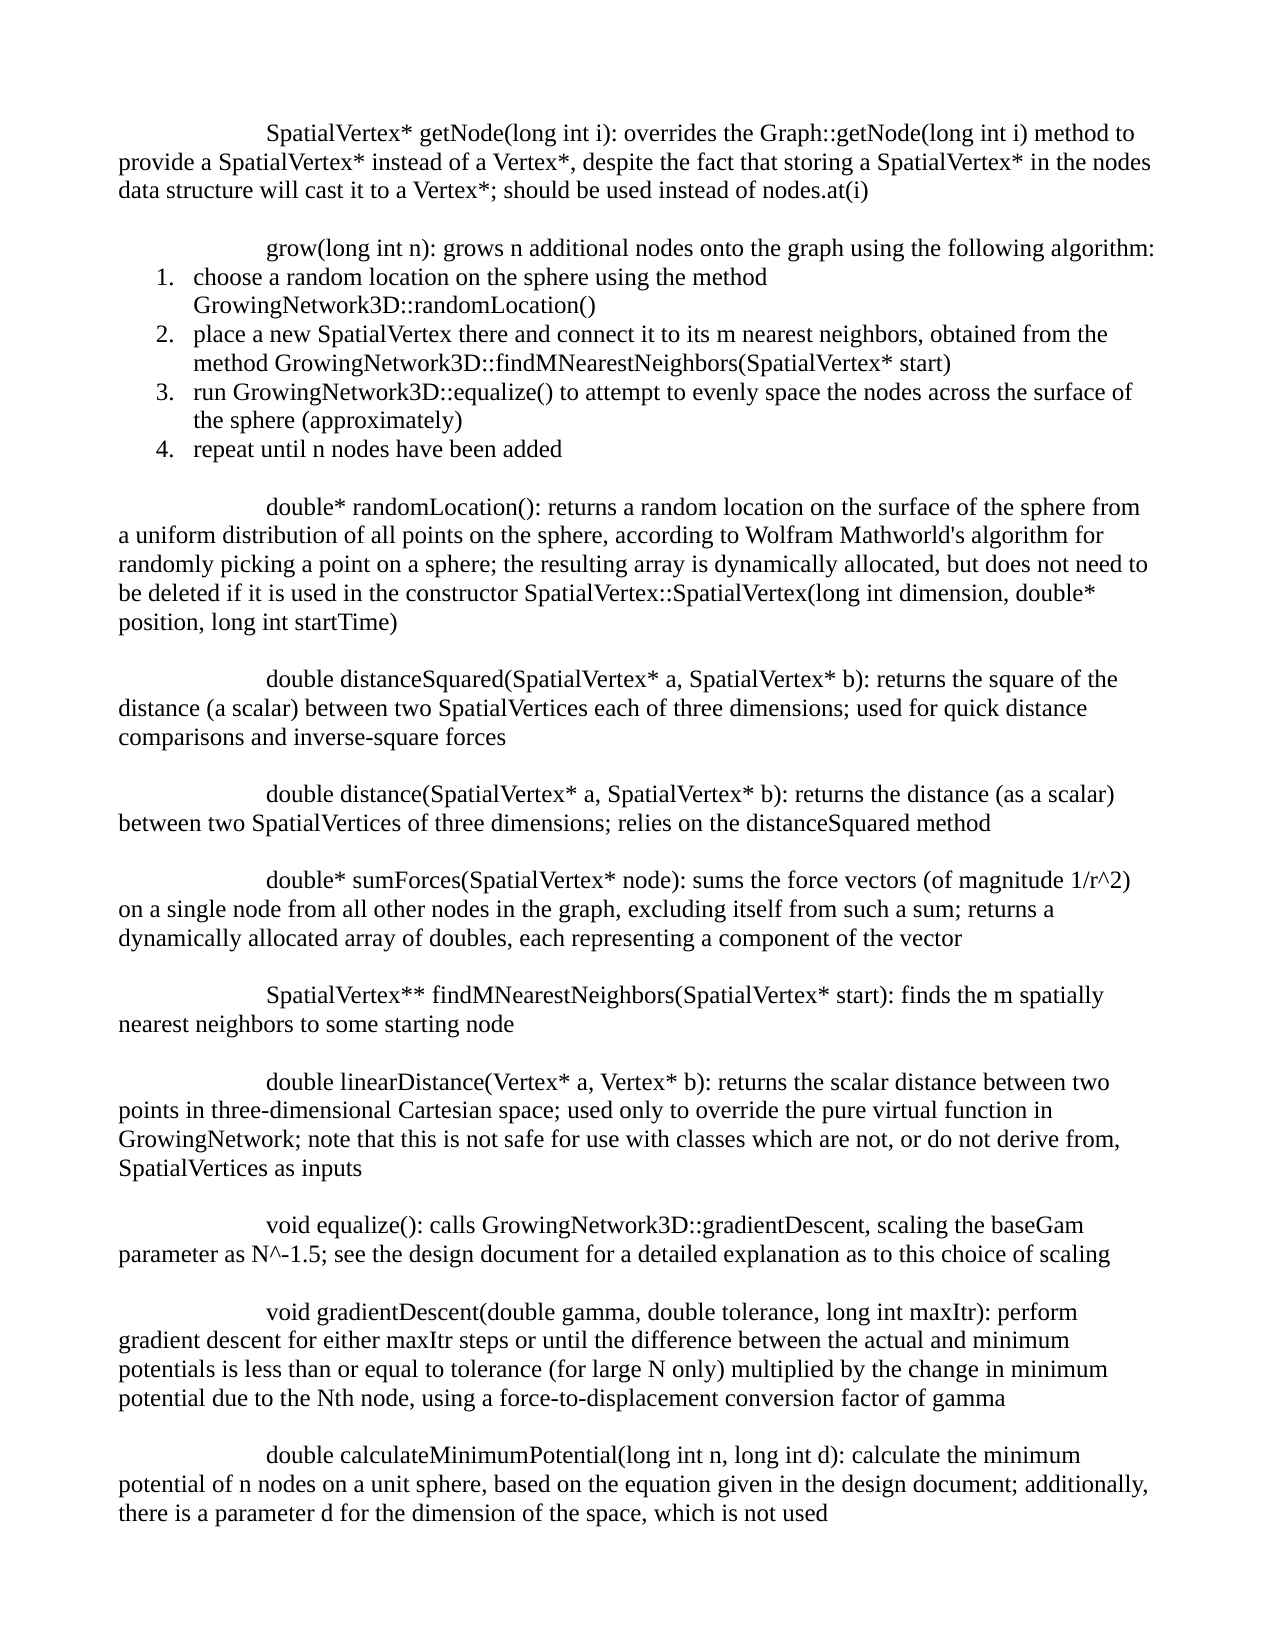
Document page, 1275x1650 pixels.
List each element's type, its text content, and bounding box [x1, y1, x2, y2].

text double distanceSquared(SpatialVertex* a, SpatialVertex* b): returns the square of the distance (a scalar) between two SpatialVertices each of three dimensions; used for quick distance comparisons and inverse-square forces [118, 664, 1157, 751]
list run GrowingNetwork3D::equalize() to attempt to evenly space the nodes across the surface of the sphere (approximately) [156, 377, 1157, 434]
text double* randomLocation(): returns a random location on the surface of the sphere from a uniform distribution of all points on the sphere, according to Wolfram Mathworld's algorithm for randomly picking a point on a sphere; the resulting array is dynamically allocated, but does not need to be deleted if it is used in the constructor SpatialVertex::SpatialVertex(long int dimension, double* position, long int startTime) [118, 492, 1157, 636]
list place a new SpatialVertex there and connect it to its m nearest neighbors, obtained from the method GrowingNetwork3D::findMNearestNeighbors(SpatialVertex* start) [156, 319, 1157, 377]
list choose a random location on the sphere using the method GrowingNetwork3D::randomLocation() [156, 262, 1157, 319]
text SpatialVertex* getNode(long int i): overrides the Graph::getNode(long int i) method to provide a SpatialVertex* instead of a Vertex*, despite the fact that storing a SpatialVertex* in the nodes data structure will cast it to a Vertex*; should be used instead of nodes.at(i) [118, 118, 1157, 204]
list repeat until n nodes have been added [156, 434, 1157, 463]
text void equalize(): calls GrowingNetwork3D::gradientDescent, scaling the baseGam parameter as N^-1.5; see the design document for a detailed explanation as to this choice of scaling [118, 1211, 1157, 1268]
text grow(long int n): grows n additional nodes onto the graph using the following algorithm: [118, 233, 1157, 262]
text double* sumForces(SpatialVertex* node): sums the force vectors (of magnitude 1/r^2) on a single node from all other nodes in the graph, excluding itself from such a sum; returns a dynamically allocated array of doubles, each representing a component of the vector [118, 866, 1157, 952]
text double calculateMinimumPotential(long int n, long int d): calculate the minimum potential of n nodes on a unit sphere, based on the equation given in the design document; additionally, there is a parameter d for the dimension of the space, which is not used [118, 1441, 1157, 1527]
text double distance(SpatialVertex* a, SpatialVertex* b): returns the distance (as a scalar) between two SpatialVertices of three dimensions; relies on the distanceSquared method [118, 779, 1157, 837]
text double linearDistance(Vertex* a, Vertex* b): returns the scalar distance between two points in three-dimensional Cartesian space; used only to override the pure virtual function in GrowingNetwork; note that this is not safe for use with classes which are not, or do not derive from, SpatialVertices as inputs [118, 1067, 1157, 1182]
text SpatialVertex** findMNearestNeighbors(SpatialVertex* start): finds the m spatially nearest neighbors to some starting node [118, 981, 1157, 1038]
text void gradientDescent(double gamma, double tolerance, long int maxItr): perform gradient descent for either maxItr steps or until the difference between the actual and minimum potentials is less than or equal to tolerance (for large N only) multiplied by the change in minimum potential due to the Nth node, using a force-to-displacement conversion factor of gamma [118, 1297, 1157, 1412]
